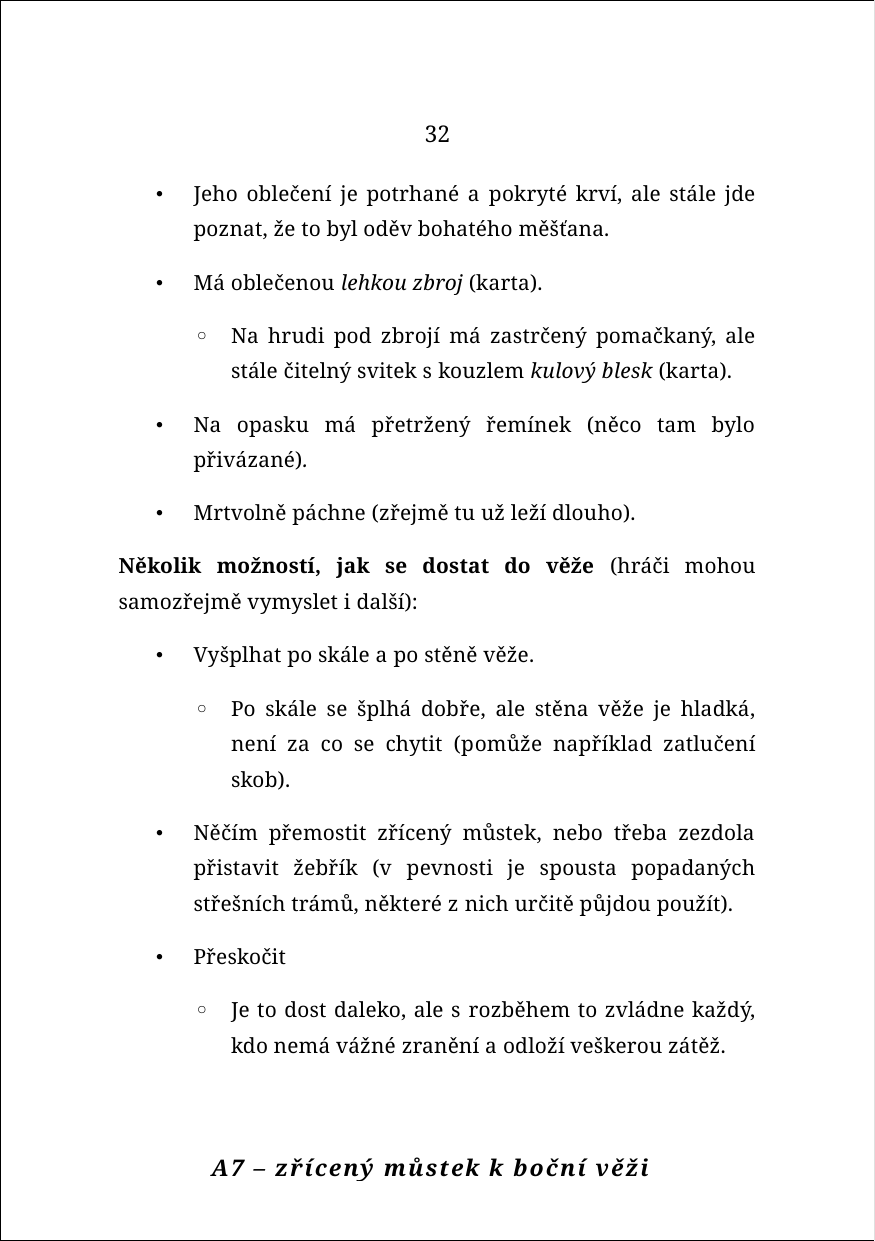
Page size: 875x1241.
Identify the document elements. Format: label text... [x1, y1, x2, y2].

list Na opasku má přetržený řemínek (něco tam bylo přivázané). [156, 410, 756, 474]
list Na hrudi pod zbrojí má zastrčený pomačkaný, ale stále čitelný svitek s⁠ kouzlem kulový blesk (karta). [193, 321, 756, 385]
list Je to dost daleko, ale s⁠ rozběhem to zvládne každý, kdo nemá vážné zranění a⁠ odloží veškerou zátěž. [193, 995, 756, 1059]
list Po skále se šplhá dobře, ale stěna věže je hladká, není za co se chytit (pomůže například zatlučení skob). [193, 694, 756, 793]
text Několik možností, jak se dostat do věže (hráči mohou samozřejmě vymyslet i⁠ další): [118, 552, 756, 616]
list Přeskočit [156, 942, 756, 971]
list Něčím přemostit zřícený můstek, nebo třeba zezdola přistavit žebřík (v⁠ pevnosti je spousta popadaných střešních trámů, některé z⁠ nich určitě půjdou použít). [156, 818, 756, 917]
list Jeho oblečení je potrhané a⁠ pokryté krví, ale stále jde poznat, že to byl oděv bohatého měšťana. [156, 179, 756, 243]
list Má oblečenou lehkou zbroj (karta). [156, 268, 756, 296]
list Vyšplhat po skále a⁠ po stěně věže. [156, 640, 756, 669]
list Mrtvolně páchne (zřejmě tu už leží dlouho). [156, 498, 756, 527]
